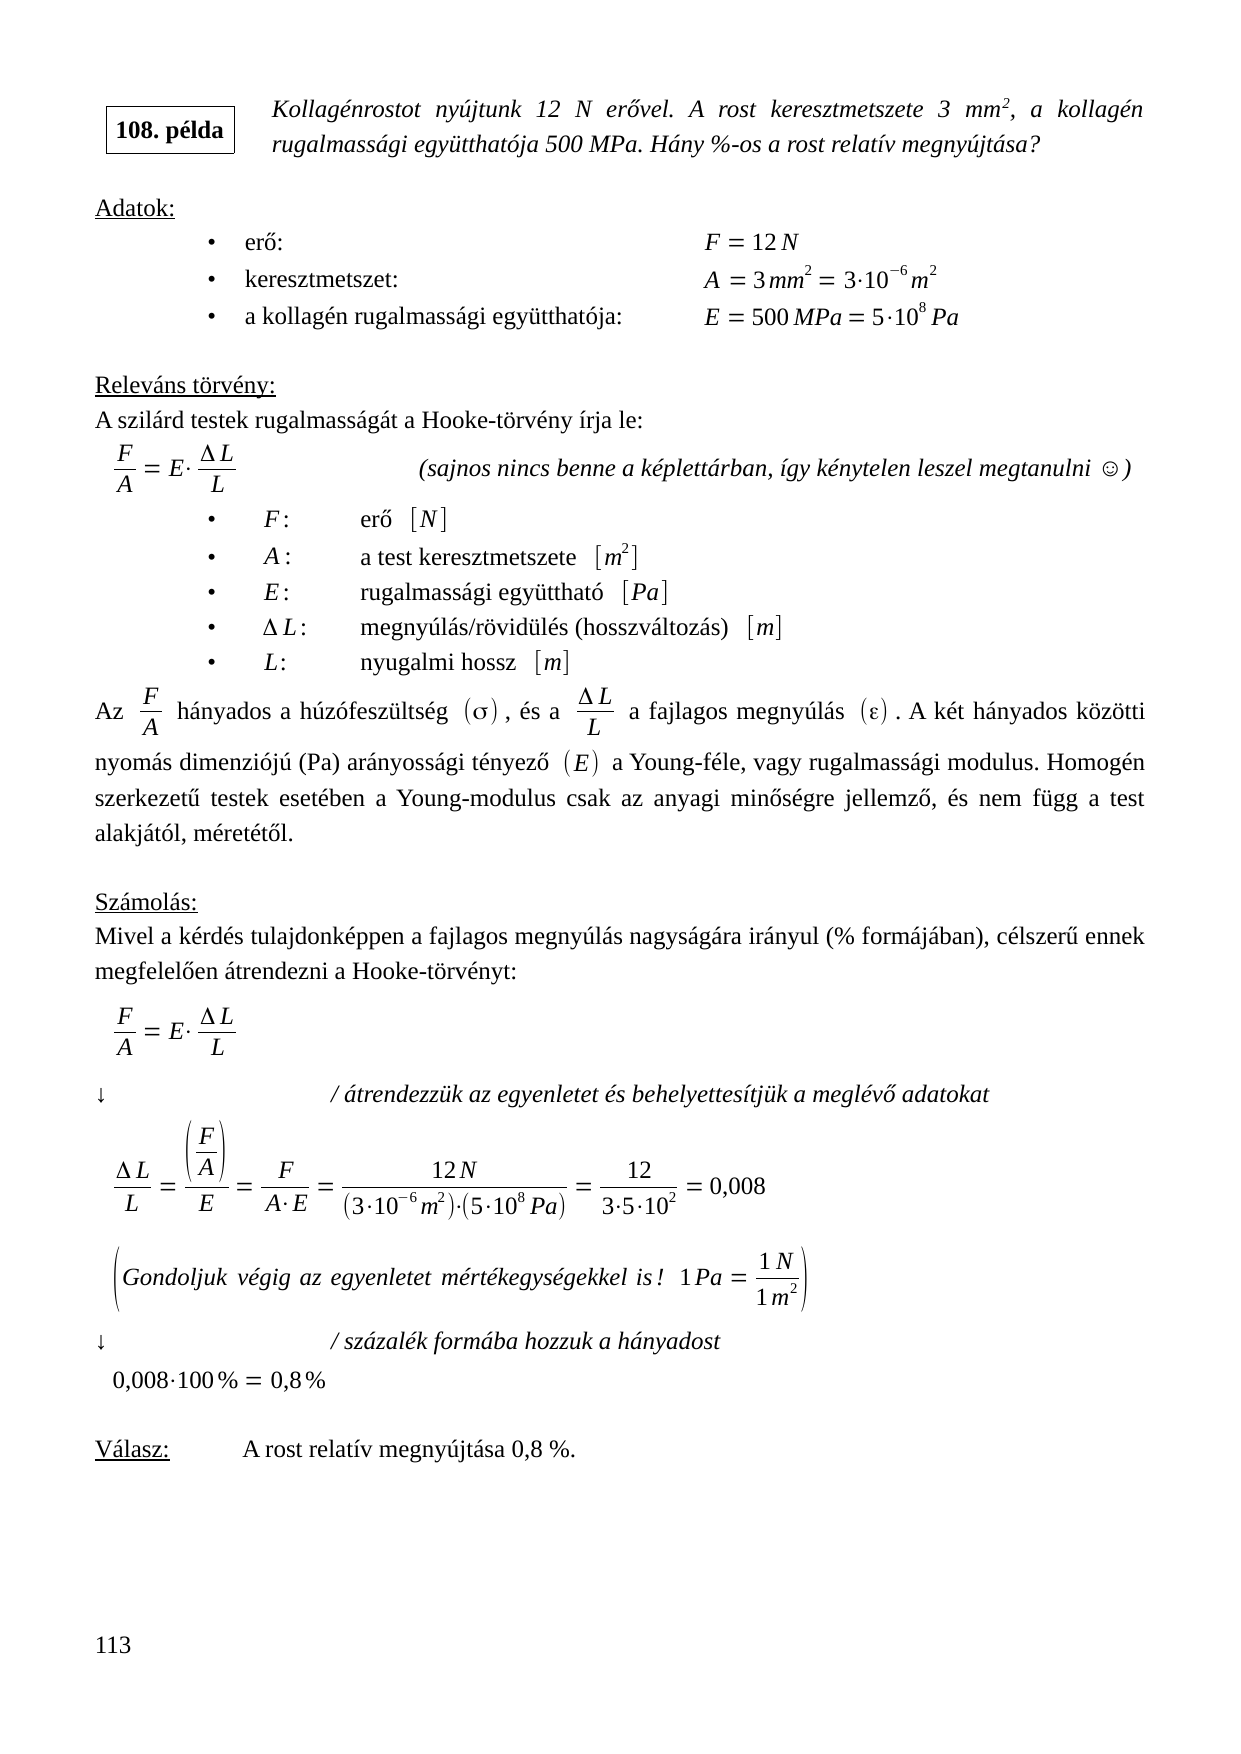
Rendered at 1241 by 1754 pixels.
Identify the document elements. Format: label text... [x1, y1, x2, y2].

text A szilárd testek rugalmasságát a Hooke-törvény írja le: [94, 405, 1146, 433]
text Kollagénrostot nyújtunk 12 N erővel. A rost keresztmetszete 3 mm2, a kollagén rugalmassági együtthatója 500 MPa. Hány %-os a rost relatív megnyújtása? [272, 94, 1146, 158]
list erő: [207, 227, 1146, 256]
list rugalmassági együttható [207, 577, 1146, 607]
text (sajnos nincs benne a képlettárban, így kénytelen leszel megtanulni ☺) [94, 439, 1146, 498]
text Releváns törvény: [94, 370, 1146, 399]
text ↓ / százalék formába hozzuk a hányadost [94, 1326, 1146, 1354]
text Mivel a kérdés tulajdonképpen a fajlagos megnyúlás nagyságára irányul (% formájában), célszerű ennek megfelelően átrendezni a Hooke-törvényt: [94, 921, 1146, 985]
list a test keresztmetszete [207, 539, 1146, 571]
text Az hányados a húzófeszültség , és a a fajlagos megnyúlás . A két hányados közötti nyomás dimenziójú (Pa) arányossági tényező a Young-féle, vagy rugalmassági modulus. Homogén szerkezetű testek esetében a Young-modulus csak az anyagi minőségre jellemző, és nem függ a test alakjától, méretétől. [94, 683, 1146, 847]
list a kollagén rugalmassági együtthatója: [207, 299, 1146, 330]
text Válasz: A rost relatív megnyújtása 0,8 %. [94, 1434, 1146, 1463]
list nyugalmi hossz [207, 647, 1146, 677]
list megnyúlás/rövidülés (hosszváltozás) [207, 612, 1146, 642]
subtitle 108. példa [115, 115, 225, 144]
text ↓ / átrendezzük az egyenletet és behelyettesítjük a meglévő adatokat [94, 1079, 1146, 1108]
text [107, 107, 234, 153]
list erő [207, 504, 1146, 534]
list keresztmetszet: [207, 262, 1146, 293]
text Számolás: [94, 887, 1146, 916]
text Adatok: [94, 193, 1146, 222]
